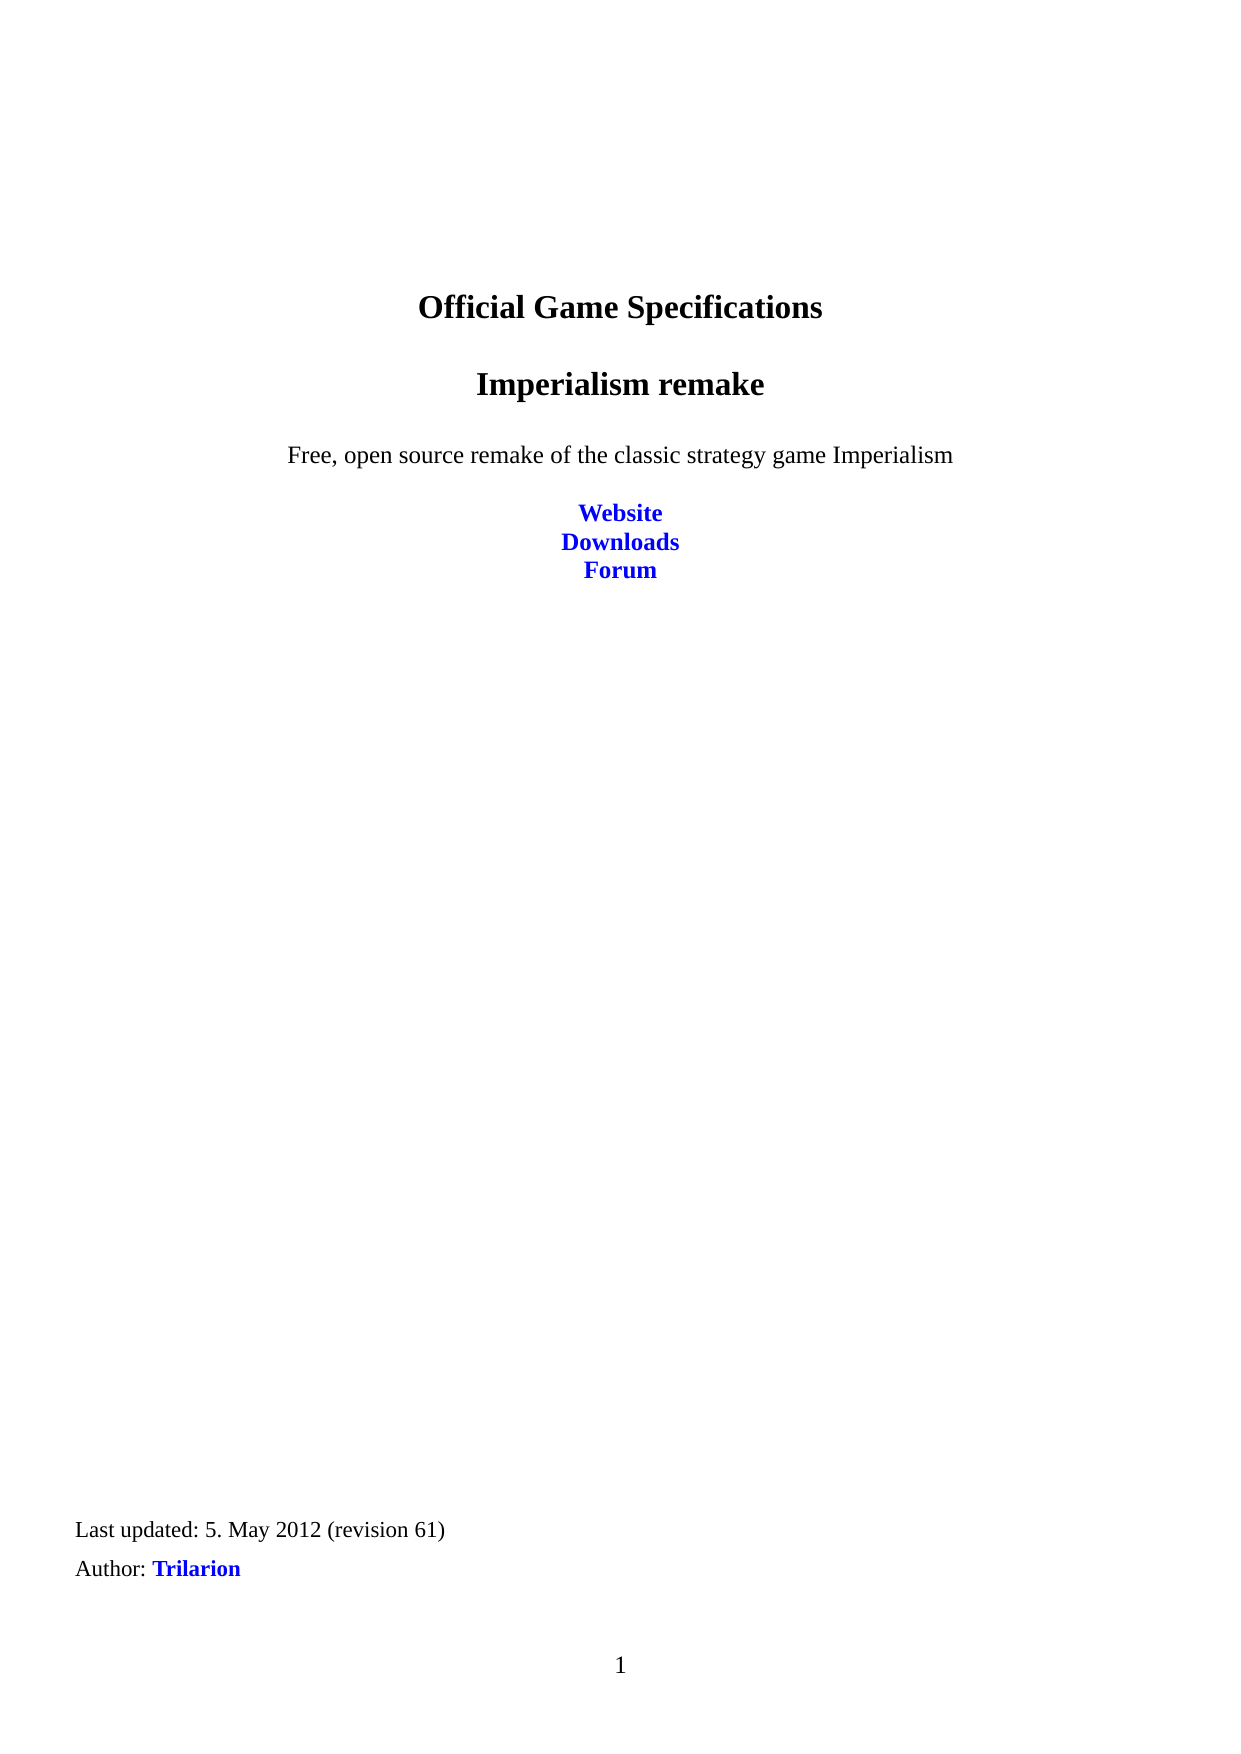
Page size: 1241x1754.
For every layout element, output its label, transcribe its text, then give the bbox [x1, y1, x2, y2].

text Forum [75, 555, 1166, 584]
text Official Game Specifications [75, 287, 1166, 325]
text Website [75, 498, 1166, 527]
text Last updated: 5. May 2012 (revision 61) [75, 1516, 1166, 1542]
text Downloads [75, 527, 1166, 555]
text Author: Trilarion [75, 1555, 1166, 1581]
text Imperialism remake [75, 364, 1166, 402]
text Free, open source remake of the classic strategy game Imperialism [75, 440, 1166, 469]
